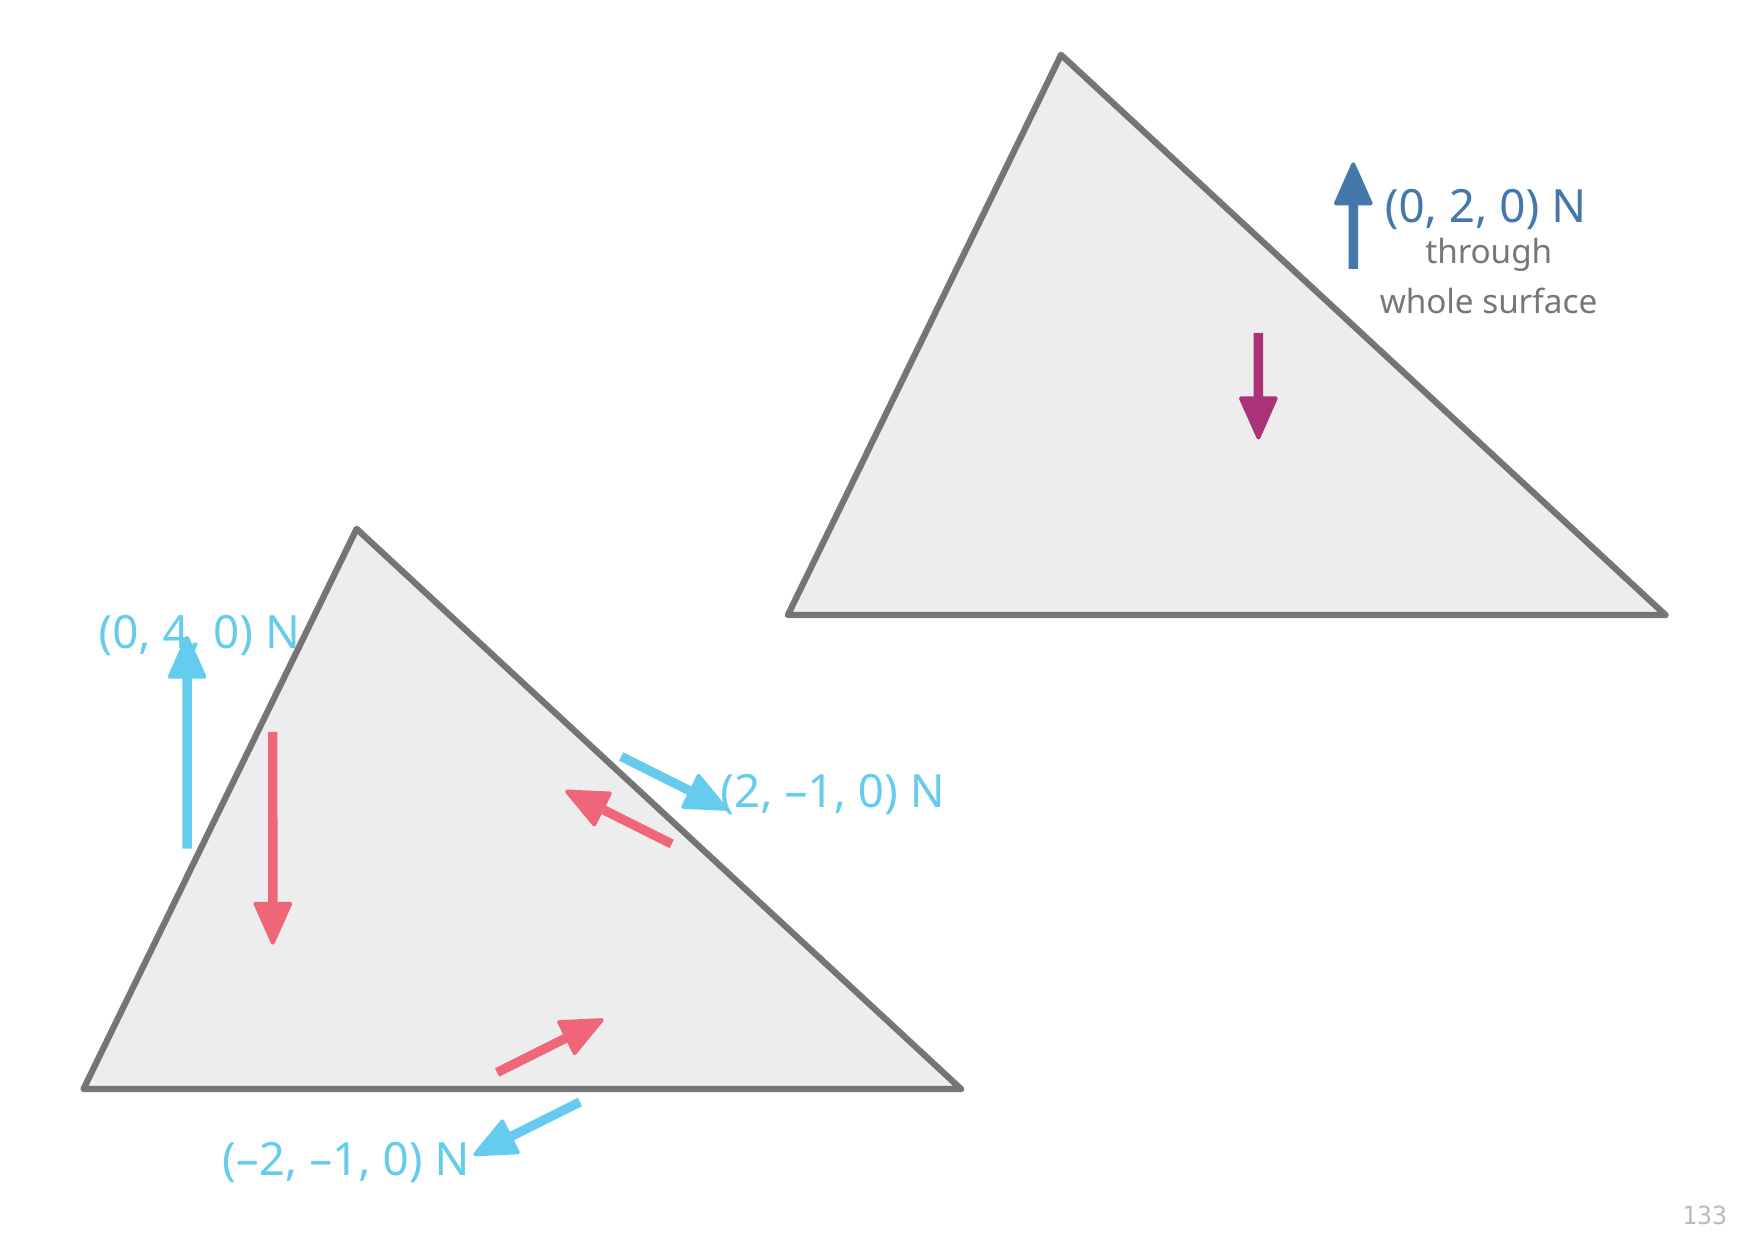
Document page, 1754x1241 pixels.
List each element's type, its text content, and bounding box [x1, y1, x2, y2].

text_box (0, 4, 0) N [83, 585, 309, 651]
text_box (0, 2, 0) N [1370, 160, 1595, 216]
text_box [83, 528, 962, 1090]
text_box through whole surface [1365, 216, 1600, 305]
text_box [787, 54, 1666, 616]
text_box (–2, –1, 0) N [207, 1112, 478, 1178]
text_box (2, –1, 0) N [705, 744, 954, 810]
